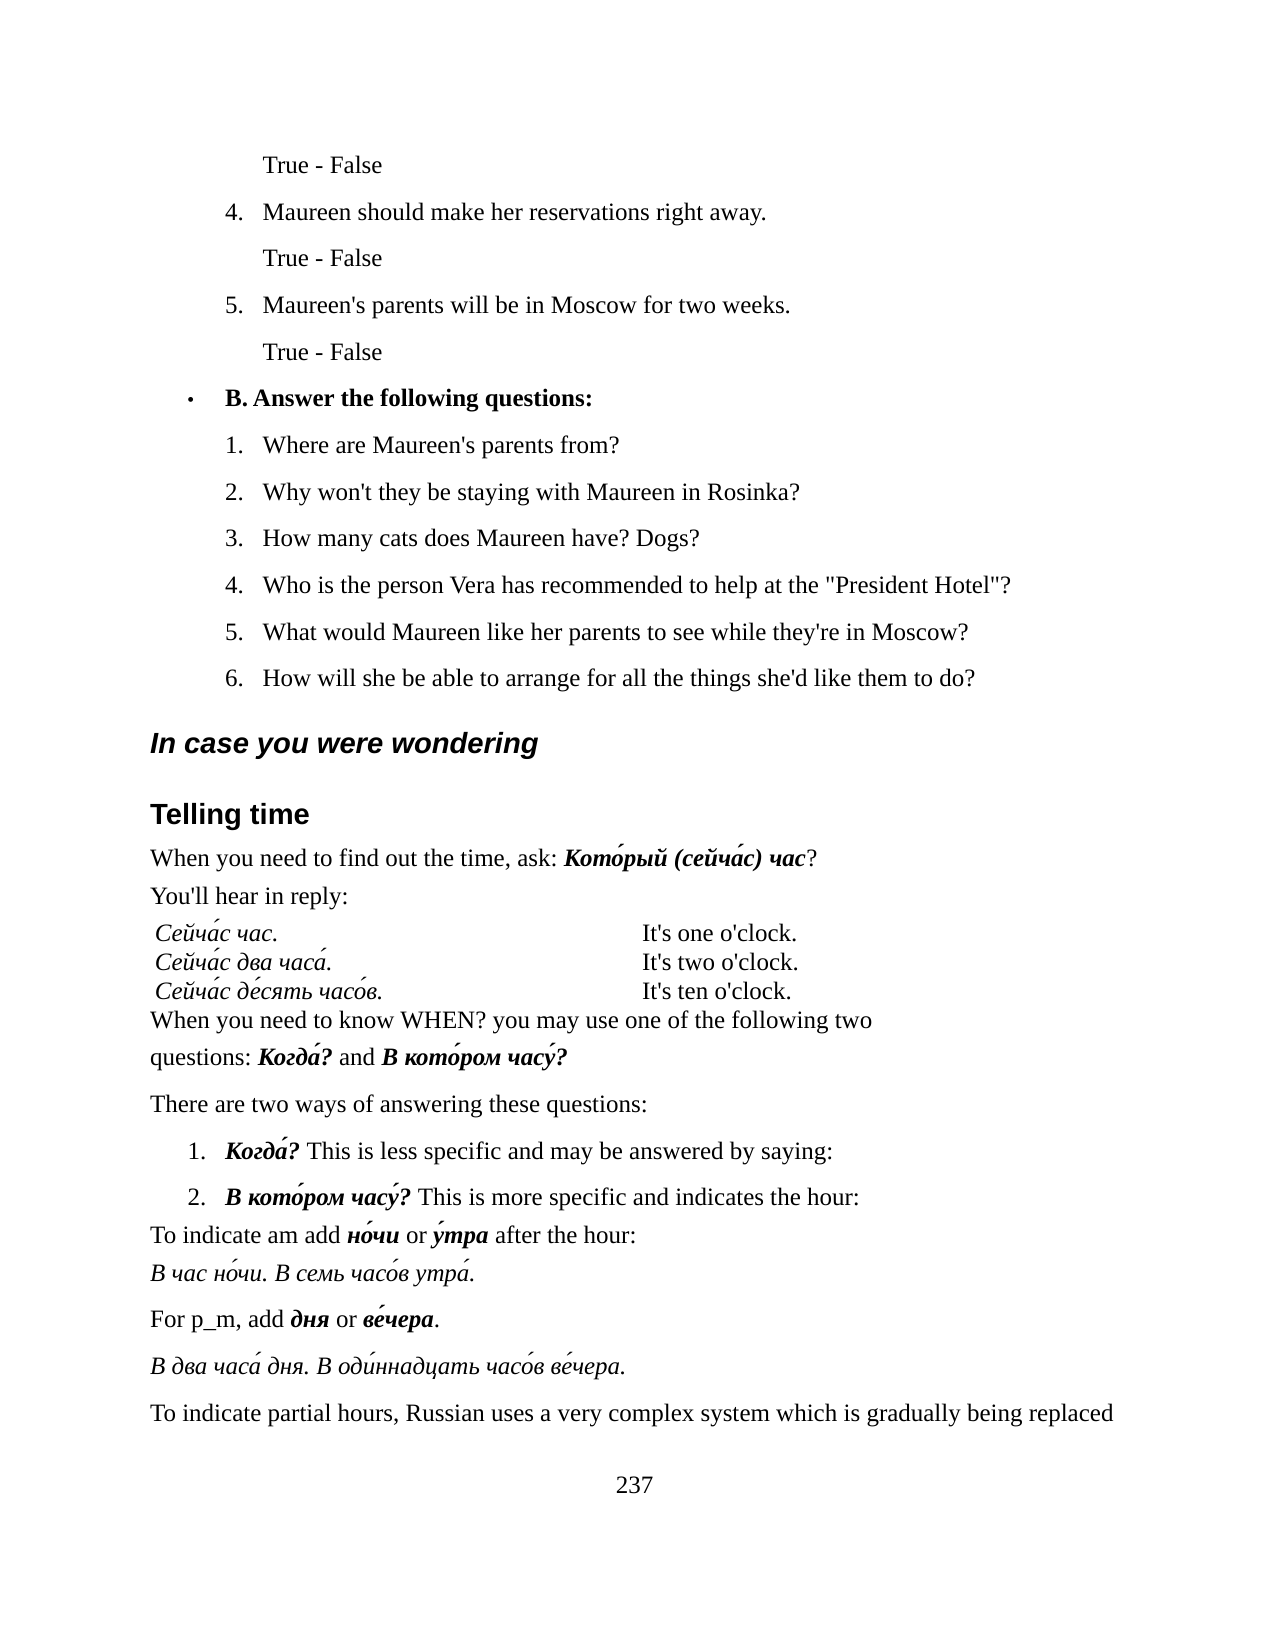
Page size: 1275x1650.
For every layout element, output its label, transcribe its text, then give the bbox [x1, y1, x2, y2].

table_header It's one o'clock. [638, 919, 1125, 947]
list Maureen's parents will be in Moscow for two weeks. [225, 290, 1125, 319]
list True - False [225, 150, 1125, 179]
subtitle In case you were wondering [150, 726, 1125, 759]
text To indicate am add но́чи or у́тра after the hour: [150, 1220, 1125, 1249]
table_header Сейча́с час. [150, 919, 637, 947]
list Who is the person Vera has recommended to help at the "President Hotel"? [225, 570, 1125, 599]
list Maureen should make her reservations right away. [225, 197, 1125, 225]
list What would Maureen like her parents to see while they're in Moscow? [225, 617, 1125, 645]
text В час но́чи. В семь часо́в утра́. [150, 1258, 1125, 1287]
table_cell It's two o'clock. [638, 947, 1125, 976]
text There are two ways of answering these questions: [150, 1089, 1125, 1118]
text When you need to know WHEN? you may use one of the following two [150, 1005, 1125, 1033]
table_cell Сейча́с два часа́. [150, 947, 637, 976]
list В кото́ром часу́? This is more specific and indicates the hour: [187, 1182, 1125, 1211]
text questions: Когда́? and В кото́ром часу́? [150, 1042, 1125, 1071]
list Когда́? This is less specific and may be answered by saying: [187, 1136, 1125, 1164]
list Where are Maureen's parents from? [225, 430, 1125, 459]
list How will she be able to arrange for all the things she'd like them to do? [225, 663, 1125, 692]
list How many cats does Maureen have? Dogs? [225, 523, 1125, 552]
list True - False [225, 337, 1125, 365]
text В два часа́ дня. В оди́ннадцать часо́в ве́чера. [150, 1351, 1125, 1380]
subtitle Telling time [150, 797, 1125, 831]
text When you need to find out the time, ask: Кото́рый (сейча́с) час? [150, 843, 1125, 872]
text You'll hear in reply: [150, 881, 1125, 909]
text For p_m, add дня or ве́чера. [150, 1304, 1125, 1333]
text То indicate partial hours, Russian uses a very complex system which is gradually being replaced [150, 1398, 1125, 1427]
table_cell Сейча́с де́сять часо́в. [150, 976, 637, 1005]
list B. Answer the following questions: [187, 383, 1125, 412]
list Why won't they be staying with Maureen in Rosinka? [225, 477, 1125, 505]
list True - False [225, 243, 1125, 272]
table_cell It's ten o'clock. [638, 976, 1125, 1005]
